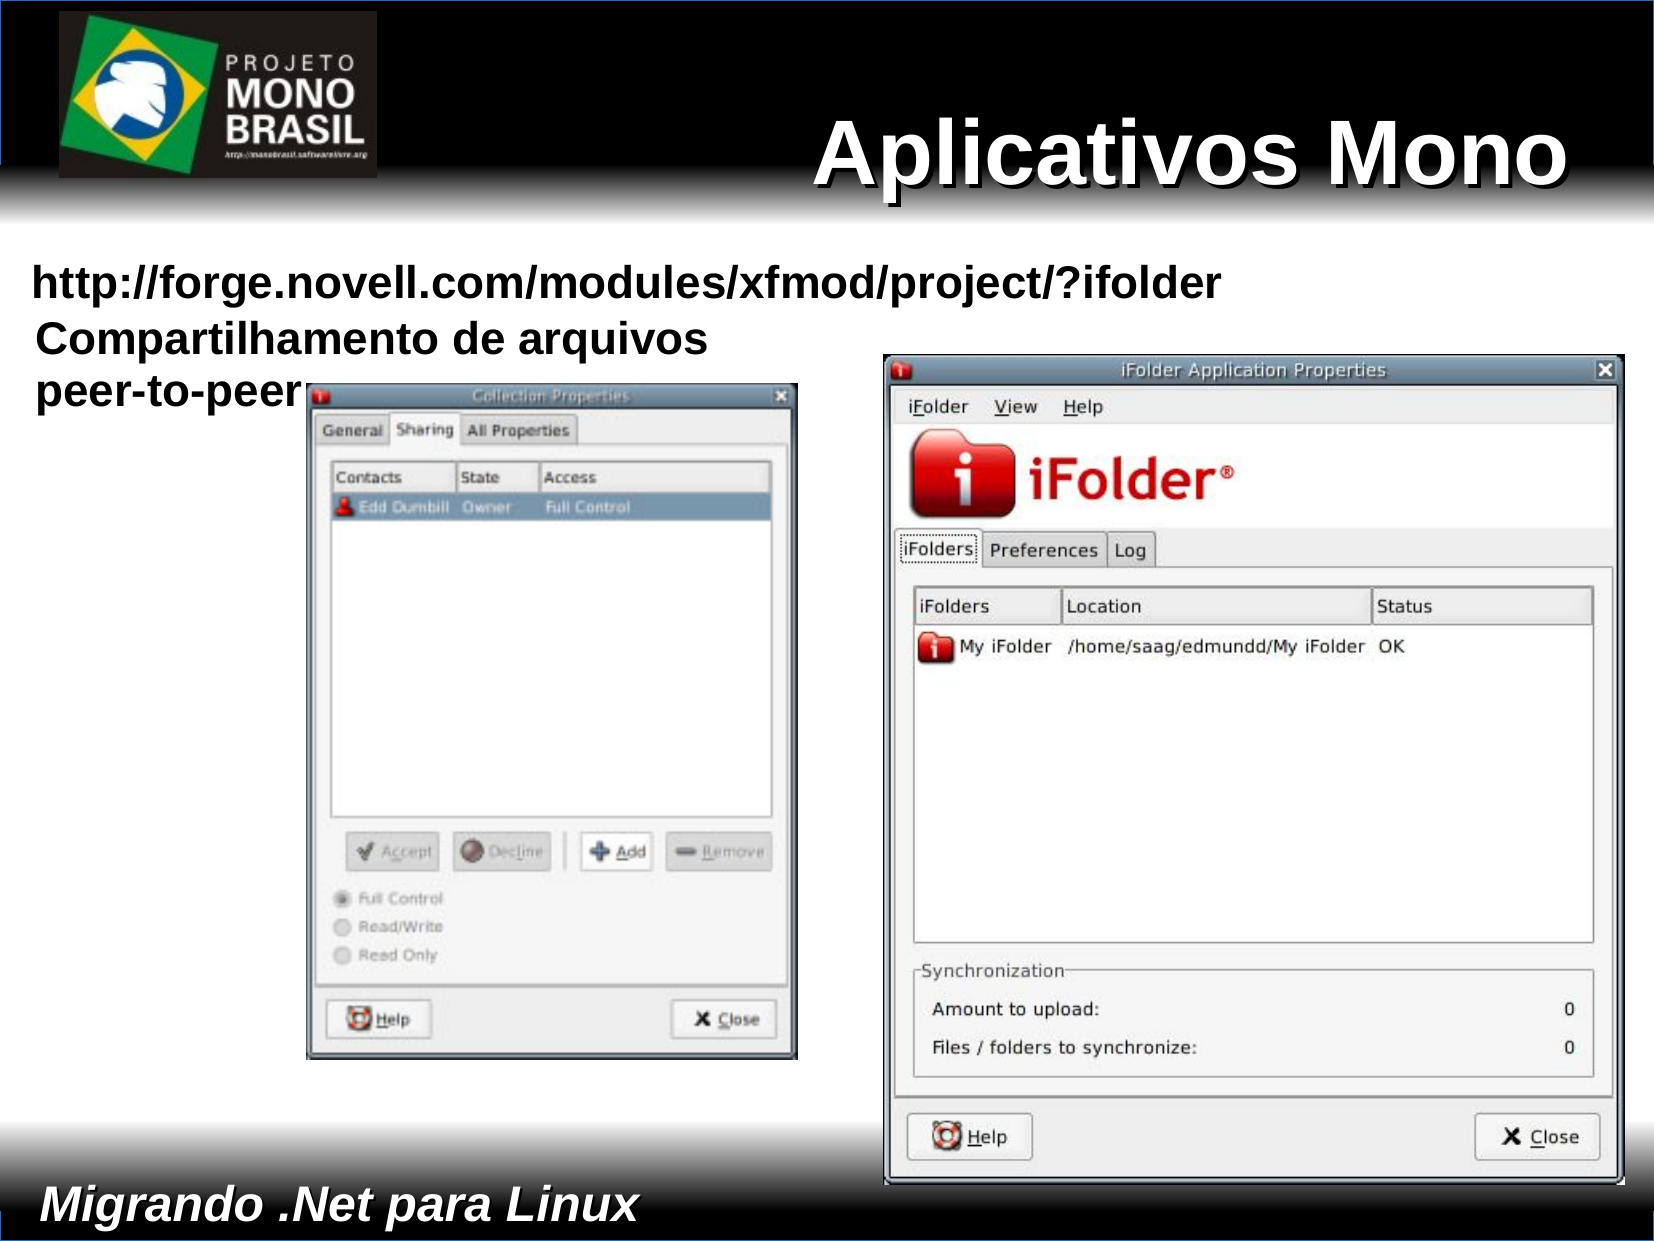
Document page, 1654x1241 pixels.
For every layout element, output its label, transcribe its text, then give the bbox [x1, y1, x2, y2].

picture [306, 439, 798, 1060]
text_box Compartilhamento de arquivos peer-to-peer [20, 305, 828, 439]
picture [59, 11, 377, 178]
title Aplicativos Mono [82, 49, 1571, 257]
picture [883, 354, 1625, 1185]
text_box http://forge.novell.com/modules/xfmod/project/?ifolder [17, 250, 1419, 324]
text_box Migrando .Net para Linux [24, 1169, 547, 1241]
